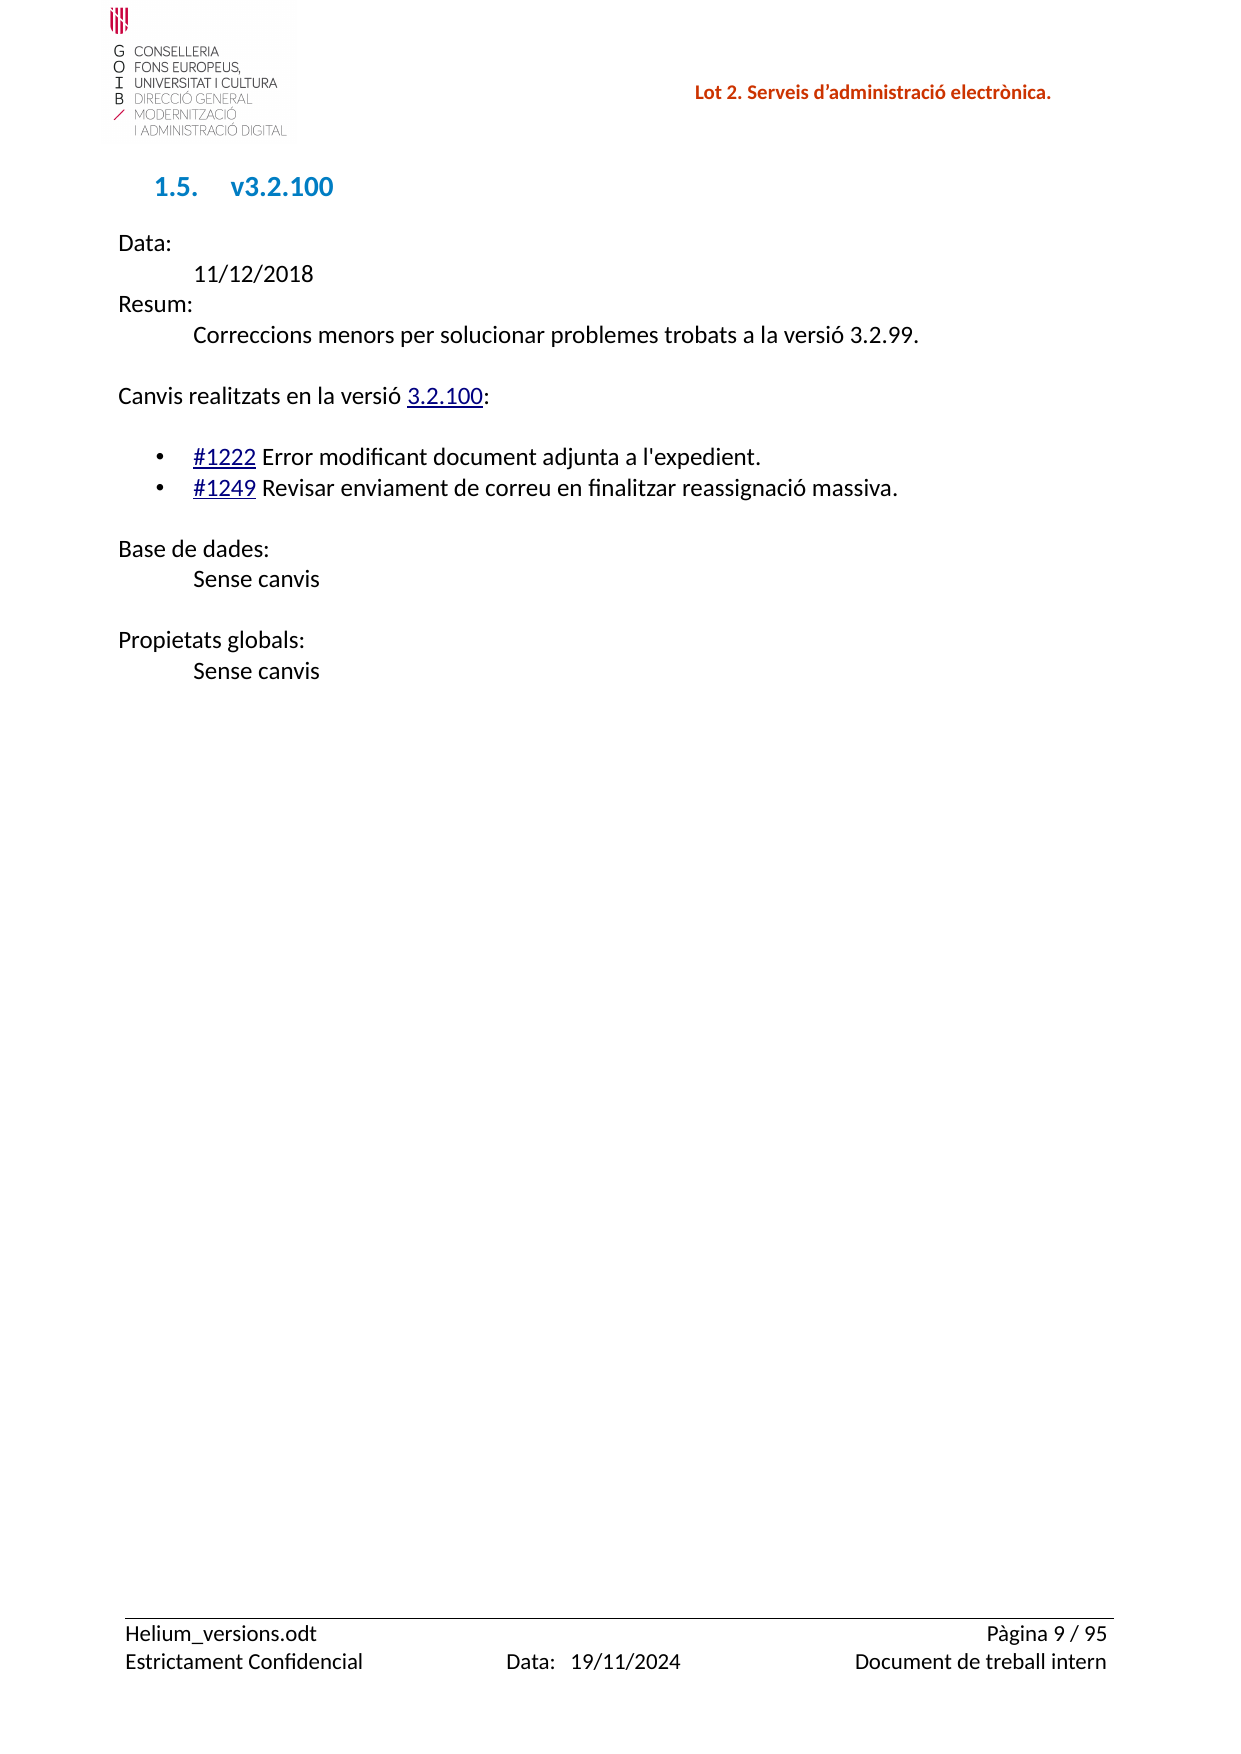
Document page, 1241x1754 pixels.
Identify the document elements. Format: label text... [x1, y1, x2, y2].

text Data: [118, 228, 1122, 258]
list #1222 Error modificant document adjunta a l'expedient. [156, 441, 1122, 472]
text Resum: [118, 289, 1122, 319]
text Base de dades: [118, 533, 1122, 563]
subtitle v3.2.100 [153, 168, 1122, 204]
list #1249 Revisar enviament de correu en finalitzar reassignació massiva. [156, 472, 1122, 502]
text Sense canvis [118, 563, 1122, 594]
text 11/12/2018 [118, 258, 1122, 289]
text Propietats globals: [118, 624, 1122, 655]
picture [100, 0, 297, 144]
text Canvis realitzats en la versió 3.2.100: [118, 380, 1122, 411]
text Sense canvis [118, 655, 1122, 685]
text Correccions menors per solucionar problemes trobats a la versió 3.2.99. [118, 319, 1122, 350]
